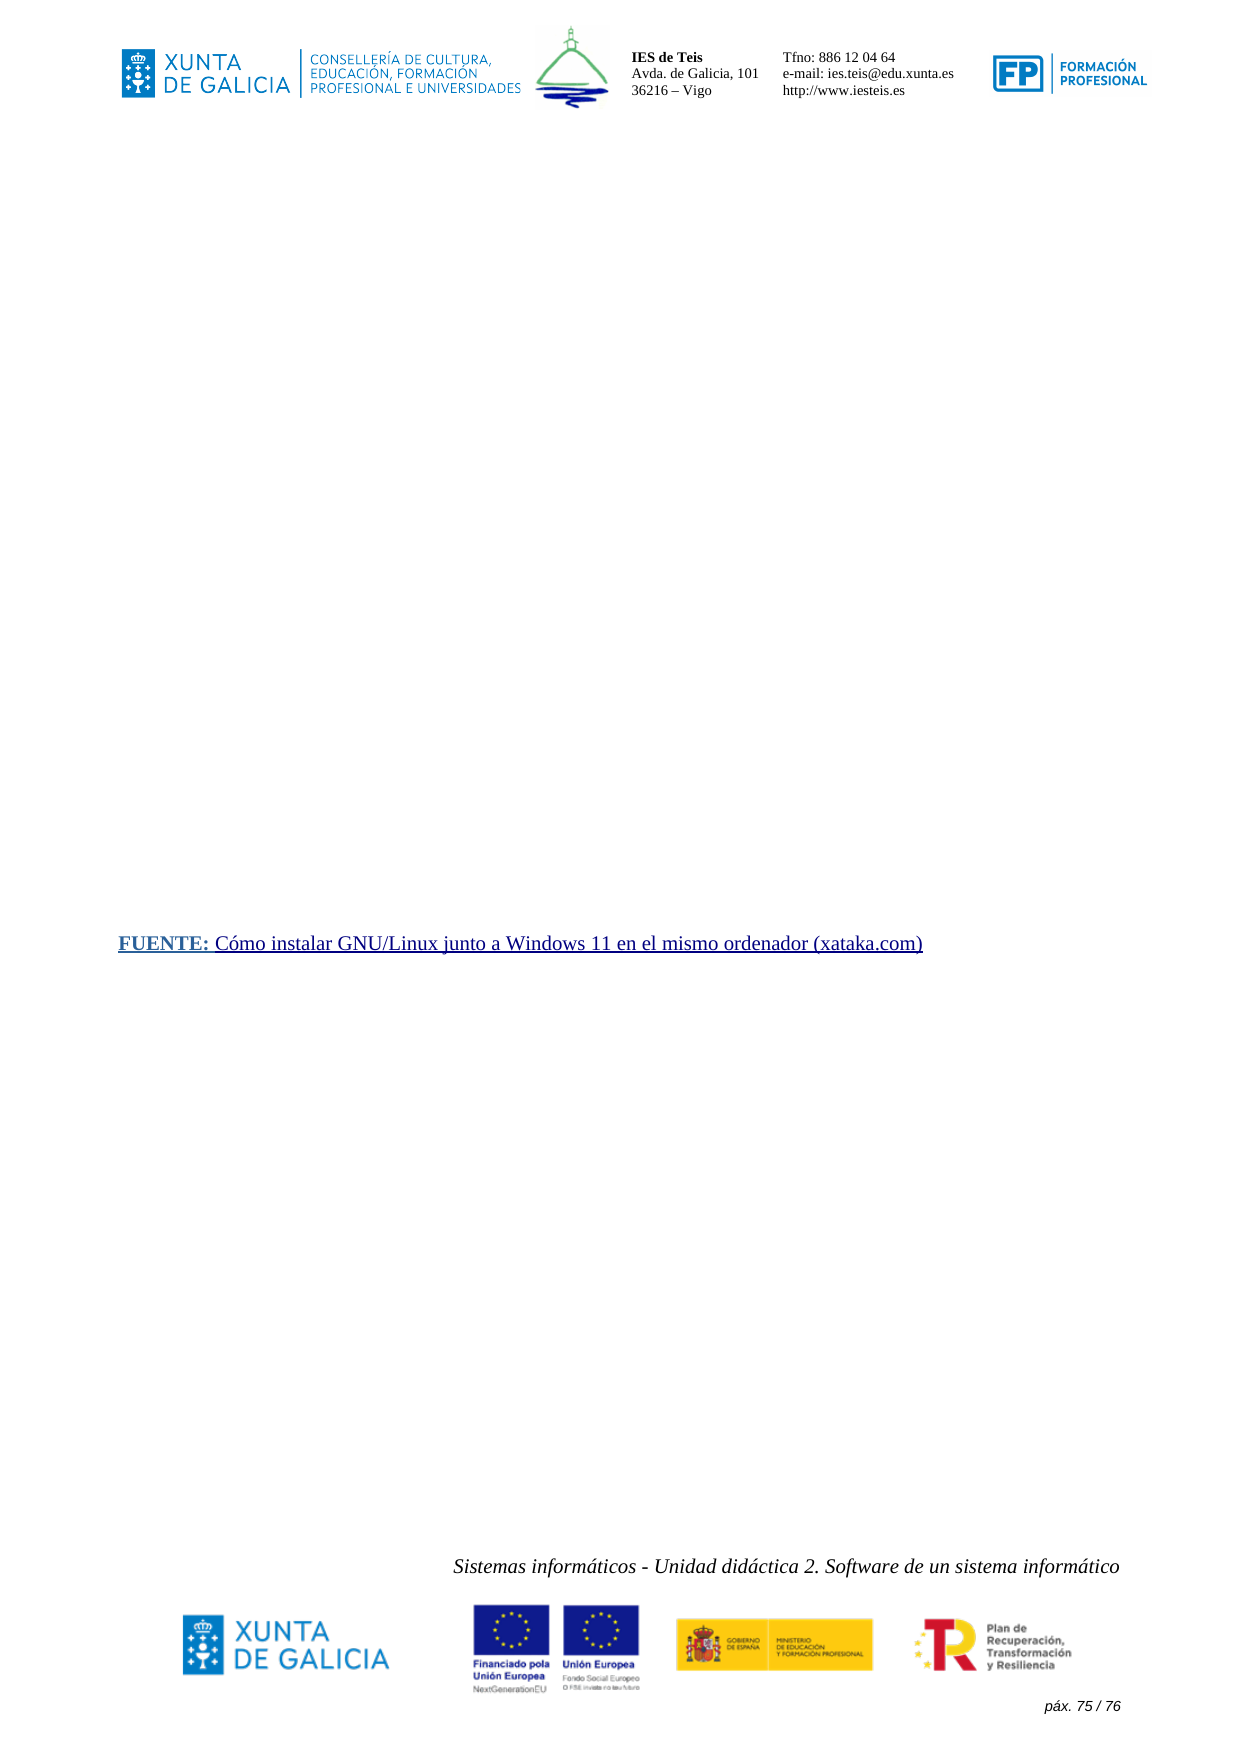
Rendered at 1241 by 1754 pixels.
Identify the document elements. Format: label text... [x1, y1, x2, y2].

picture [989, 50, 1153, 97]
text FUENTE: Cómo instalar GNU/Linux junto a Windows 11 en el mismo ordenador (xataka.com) [118, 930, 1122, 954]
picture [182, 1593, 1085, 1700]
picture [534, 25, 611, 110]
picture [121, 49, 521, 98]
